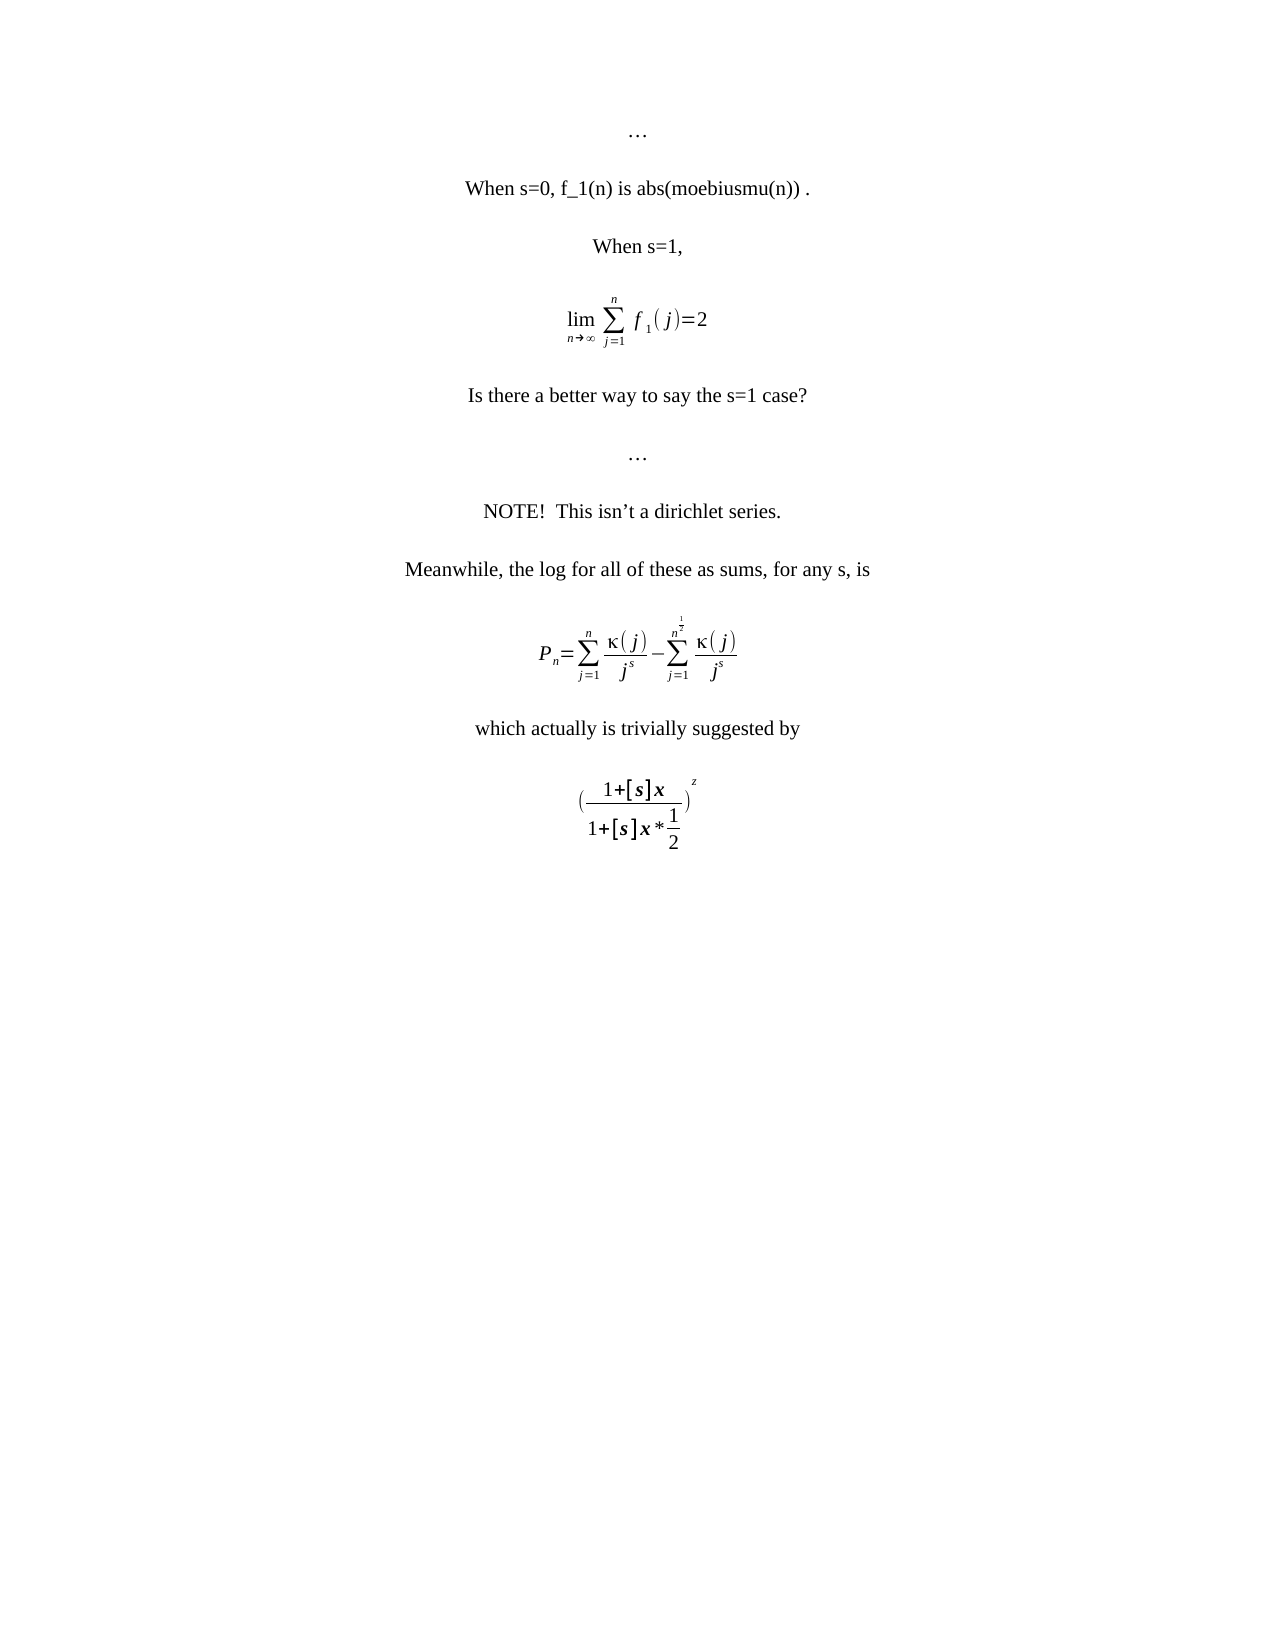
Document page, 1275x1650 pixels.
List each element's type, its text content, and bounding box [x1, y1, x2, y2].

text Is there a better way to say the s=1 case? [118, 383, 1157, 407]
text When s=0, f_1(n) is abs(moebiusmu(n)) . [118, 176, 1157, 200]
text NOTE! This isn’t a dirichlet series. [118, 499, 1157, 523]
text … [118, 118, 1157, 142]
text which actually is trivially suggested by [118, 716, 1157, 740]
text Meanwhile, the log for all of these as sums, for any s, is [118, 557, 1157, 581]
text … [118, 441, 1157, 465]
text When s=1, [118, 234, 1157, 258]
